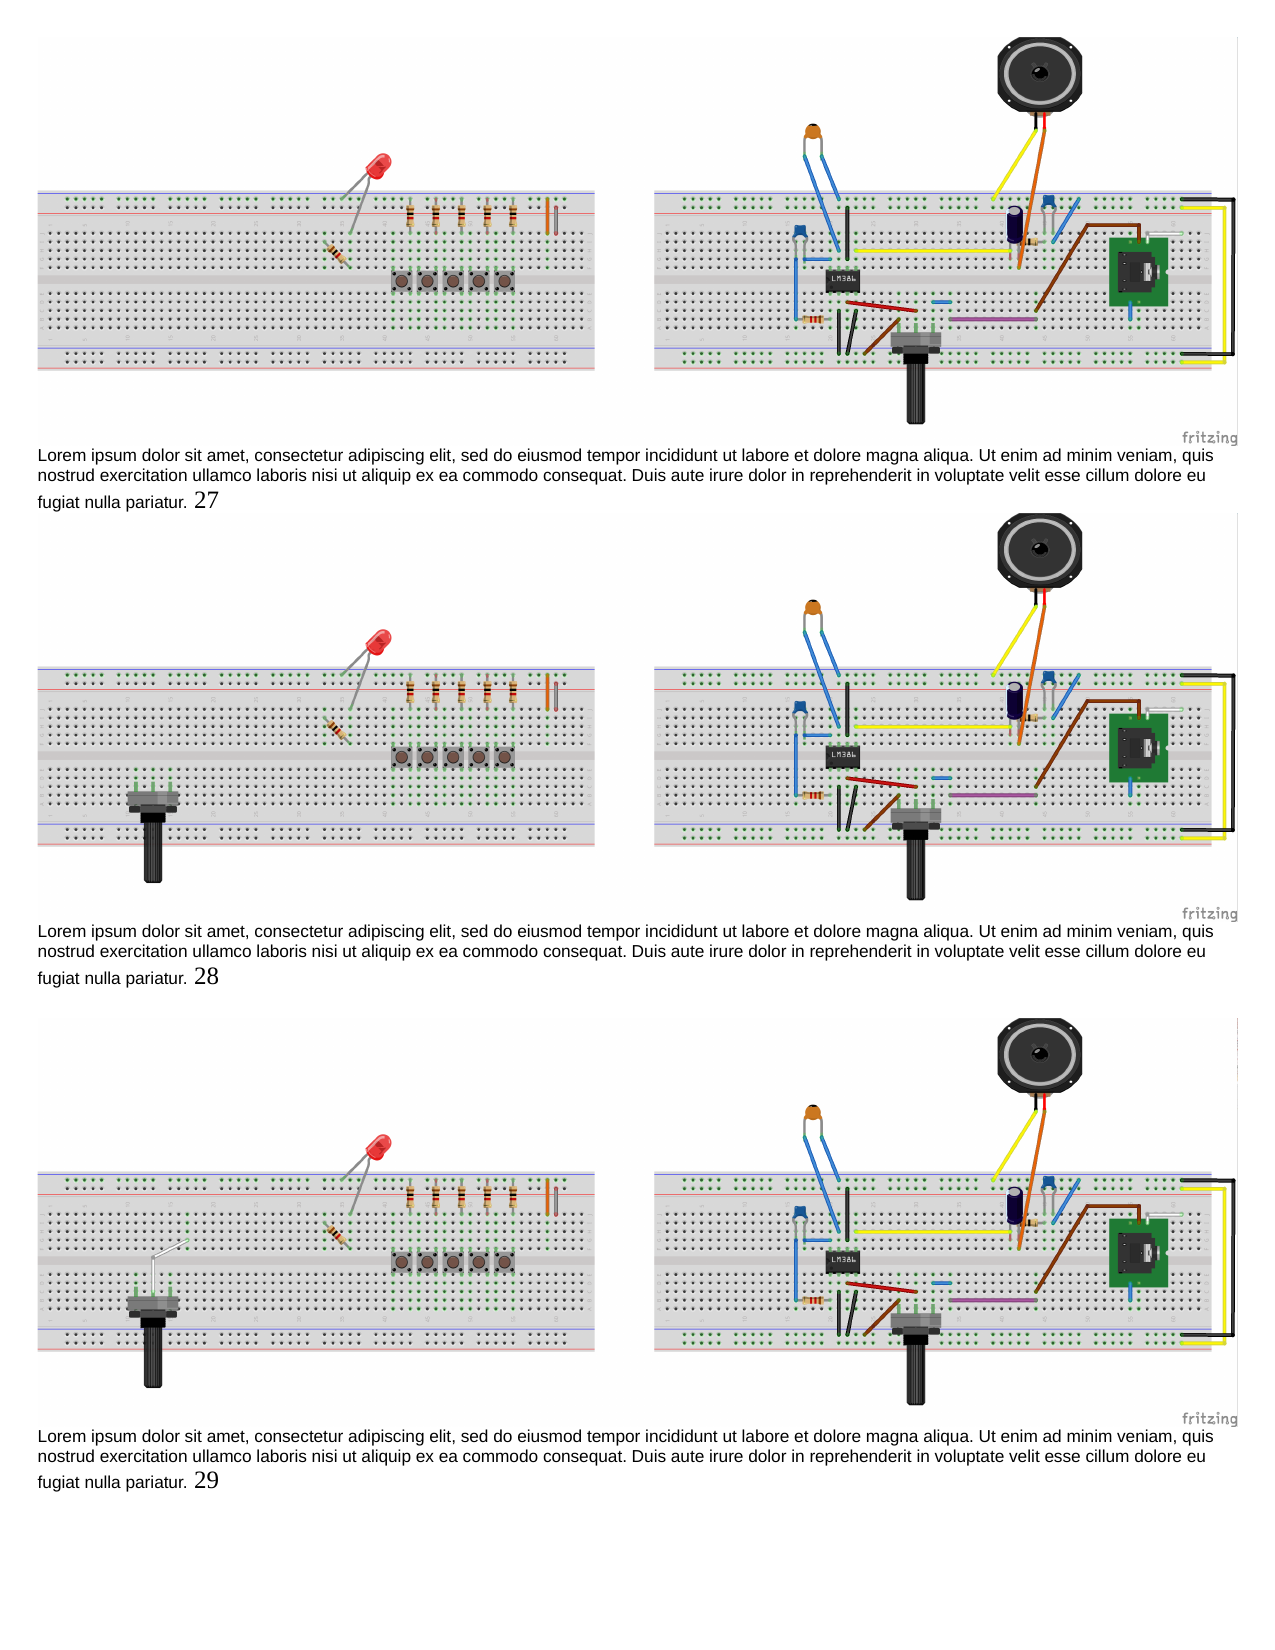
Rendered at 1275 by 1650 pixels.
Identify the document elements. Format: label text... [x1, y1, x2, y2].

picture [37, 513, 1238, 922]
picture [37, 1018, 1238, 1427]
picture [37, 37, 1238, 446]
text Lorem ipsum dolor sit amet, consectetur adipiscing elit, sed do eiusmod tempor incididunt ut labore et dolore magna aliqua. Ut enim ad minim veniam, quis nostrud exercitation ullamco laboris nisi ut aliquip ex ea commodo consequat. Duis aute irure dolor in reprehenderit in voluptate velit esse cillum dolore eu fugiat nulla pariatur. 29 [37, 1427, 1237, 1494]
text Lorem ipsum dolor sit amet, consectetur adipiscing elit, sed do eiusmod tempor incididunt ut labore et dolore magna aliqua. Ut enim ad minim veniam, quis nostrud exercitation ullamco laboris nisi ut aliquip ex ea commodo consequat. Duis aute irure dolor in reprehenderit in voluptate velit esse cillum dolore eu fugiat nulla pariatur. 28 [37, 922, 1237, 989]
text Lorem ipsum dolor sit amet, consectetur adipiscing elit, sed do eiusmod tempor incididunt ut labore et dolore magna aliqua. Ut enim ad minim veniam, quis nostrud exercitation ullamco laboris nisi ut aliquip ex ea commodo consequat. Duis aute irure dolor in reprehenderit in voluptate velit esse cillum dolore eu fugiat nulla pariatur. 27 [37, 446, 1237, 513]
